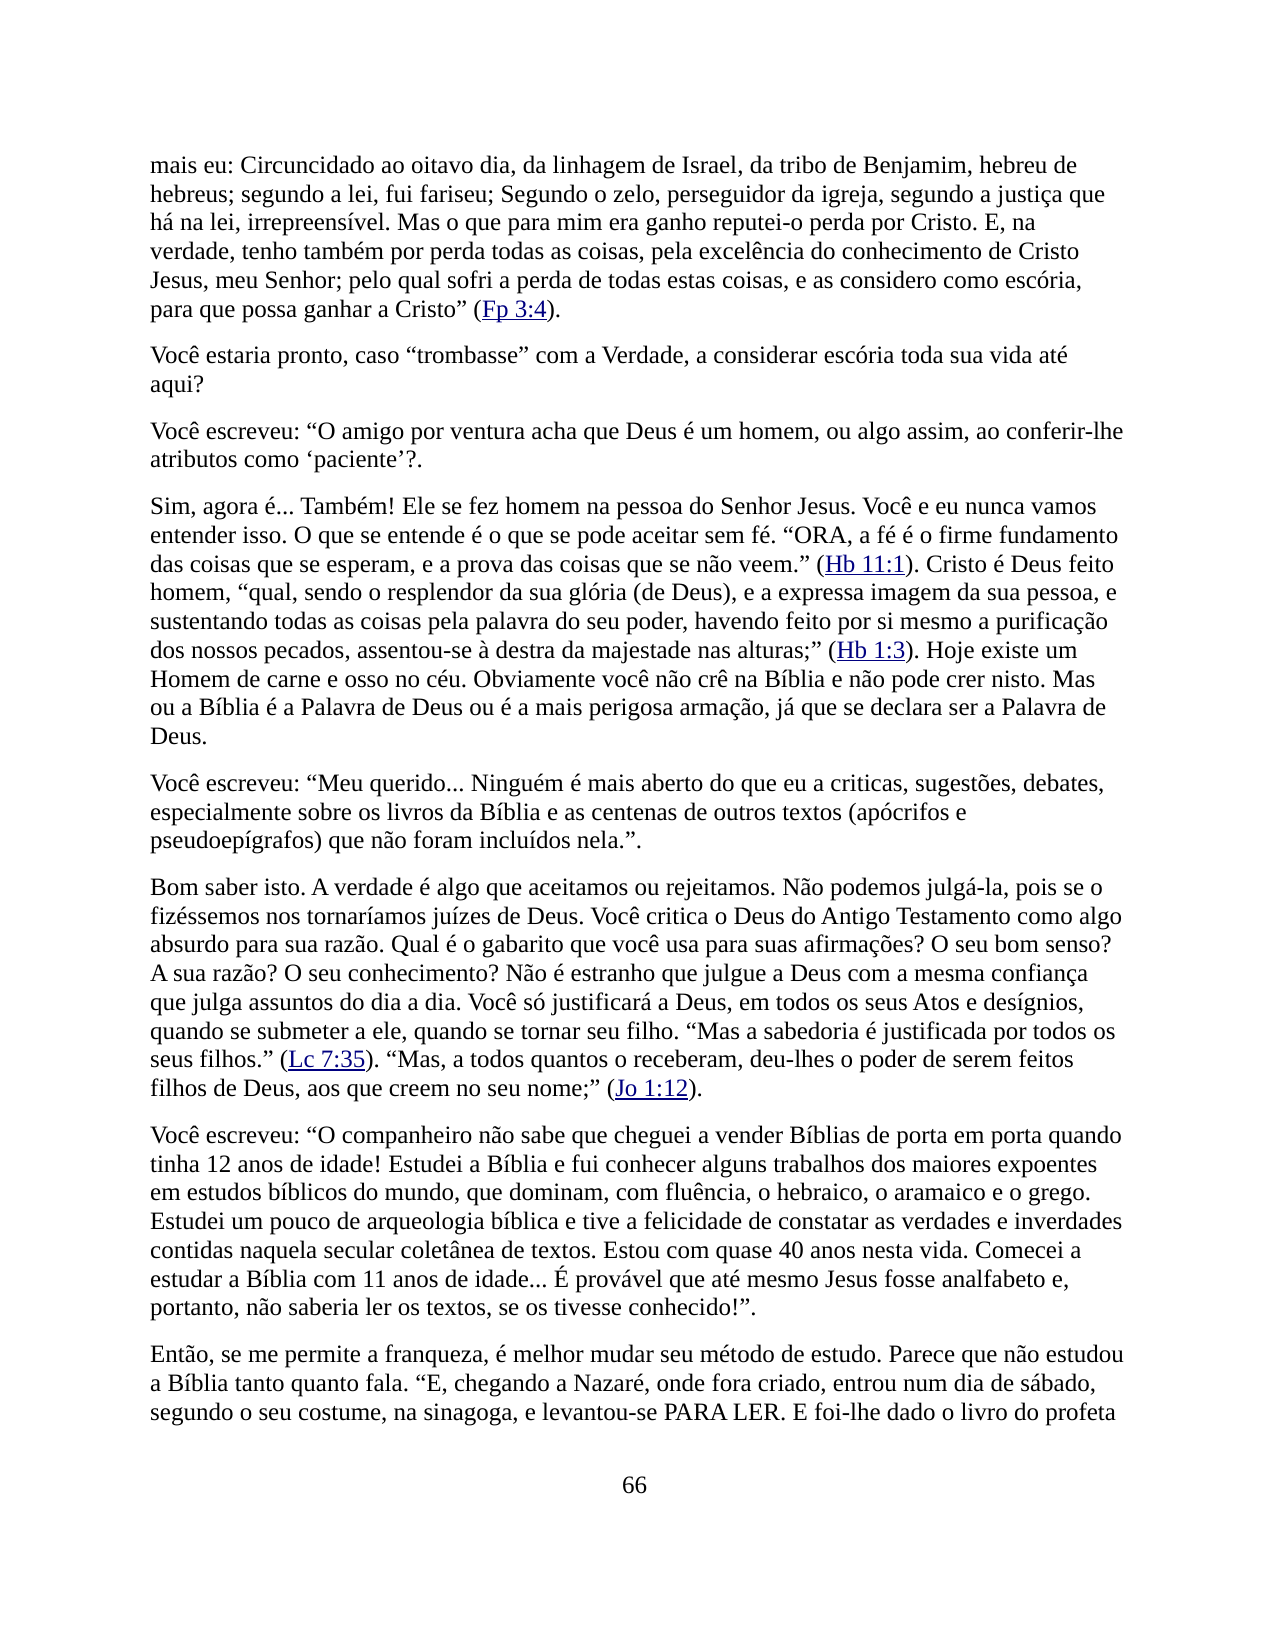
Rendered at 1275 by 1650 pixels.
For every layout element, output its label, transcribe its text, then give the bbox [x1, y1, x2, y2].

text Você escreveu: “Meu querido... Ninguém é mais aberto do que eu a criticas, sugestões, debates, especialmente sobre os livros da Bíblia e as centenas de outros textos (apócrifos e pseudoepígrafos) que não foram incluídos nela.”. [150, 768, 1125, 854]
text Você estaria pronto, caso “trombasse” com a Verdade, a considerar escória toda sua vida até aqui? [150, 340, 1125, 398]
text mais eu: Circuncidado ao oitavo dia, da linhagem de Israel, da tribo de Benjamim, hebreu de hebreus; segundo a lei, fui fariseu; Segundo o zelo, perseguidor da igreja, segundo a justiça que há na lei, irrepreensível. Mas o que para mim era ganho reputei-o perda por Cristo. E, na verdade, tenho também por perda todas as coisas, pela excelência do conhecimento de Cristo Jesus, meu Senhor; pelo qual sofri a perda de todas estas coisas, e as considero como escória, para que possa ganhar a Cristo” (Fp 3:4). [150, 150, 1125, 322]
text Então, se me permite a franqueza, é melhor mudar seu método de estudo. Parece que não estudou a Bíblia tanto quanto fala. “E, chegando a Nazaré, onde fora criado, entrou num dia de sábado, segundo o seu costume, na sinagoga, e levantou-se PARA LER. E foi-lhe dado o livro do profeta [150, 1339, 1125, 1425]
text Você escreveu: “O companheiro não sabe que cheguei a vender Bíblias de porta em porta quando tinha 12 anos de idade! Estudei a Bíblia e fui conhecer alguns trabalhos dos maiores expoentes em estudos bíblicos do mundo, que dominam, com fluência, o hebraico, o aramaico e o grego. Estudei um pouco de arqueologia bíblica e tive a felicidade de constatar as verdades e inverdades contidas naquela secular coletânea de textos. Estou com quase 40 anos nesta vida. Comecei a estudar a Bíblia com 11 anos de idade... É provável que até mesmo Jesus fosse analfabeto e, portanto, não saberia ler os textos, se os tivesse conhecido!”. [150, 1120, 1125, 1321]
text Sim, agora é... Também! Ele se fez homem na pessoa do Senhor Jesus. Você e eu nunca vamos entender isso. O que se entende é o que se pode aceitar sem fé. “ORA, a fé é o firme fundamento das coisas que se esperam, e a prova das coisas que se não veem.” (Hb 11:1). Cristo é Deus feito homem, “qual, sendo o resplendor da sua glória (de Deus), e a expressa imagem da sua pessoa, e sustentando todas as coisas pela palavra do seu poder, havendo feito por si mesmo a purificação dos nossos pecados, assentou-se à destra da majestade nas alturas;” (Hb 1:3). Hoje existe um Homem de carne e osso no céu. Obviamente você não crê na Bíblia e não pode crer nisto. Mas ou a Bíblia é a Palavra de Deus ou é a mais perigosa armação, já que se declara ser a Palavra de Deus. [150, 491, 1125, 750]
text Bom saber isto. A verdade é algo que aceitamos ou rejeitamos. Não podemos julgá-la, pois se o fizéssemos nos tornaríamos juízes de Deus. Você critica o Deus do Antigo Testamento como algo absurdo para sua razão. Qual é o gabarito que você usa para suas afirmações? O seu bom senso? A sua razão? O seu conhecimento? Não é estranho que julgue a Deus com a mesma confiança que julga assuntos do dia a dia. Você só justificará a Deus, em todos os seus Atos e desígnios, quando se submeter a ele, quando se tornar seu filho. “Mas a sabedoria é justificada por todos os seus filhos.” (Lc 7:35). “Mas, a todos quantos o receberam, deu-lhes o poder de serem feitos filhos de Deus, aos que creem no seu nome;” (Jo 1:12). [150, 872, 1125, 1102]
text Você escreveu: “O amigo por ventura acha que Deus é um homem, ou algo assim, ao conferir-lhe atributos como ‘paciente’?. [150, 416, 1125, 473]
